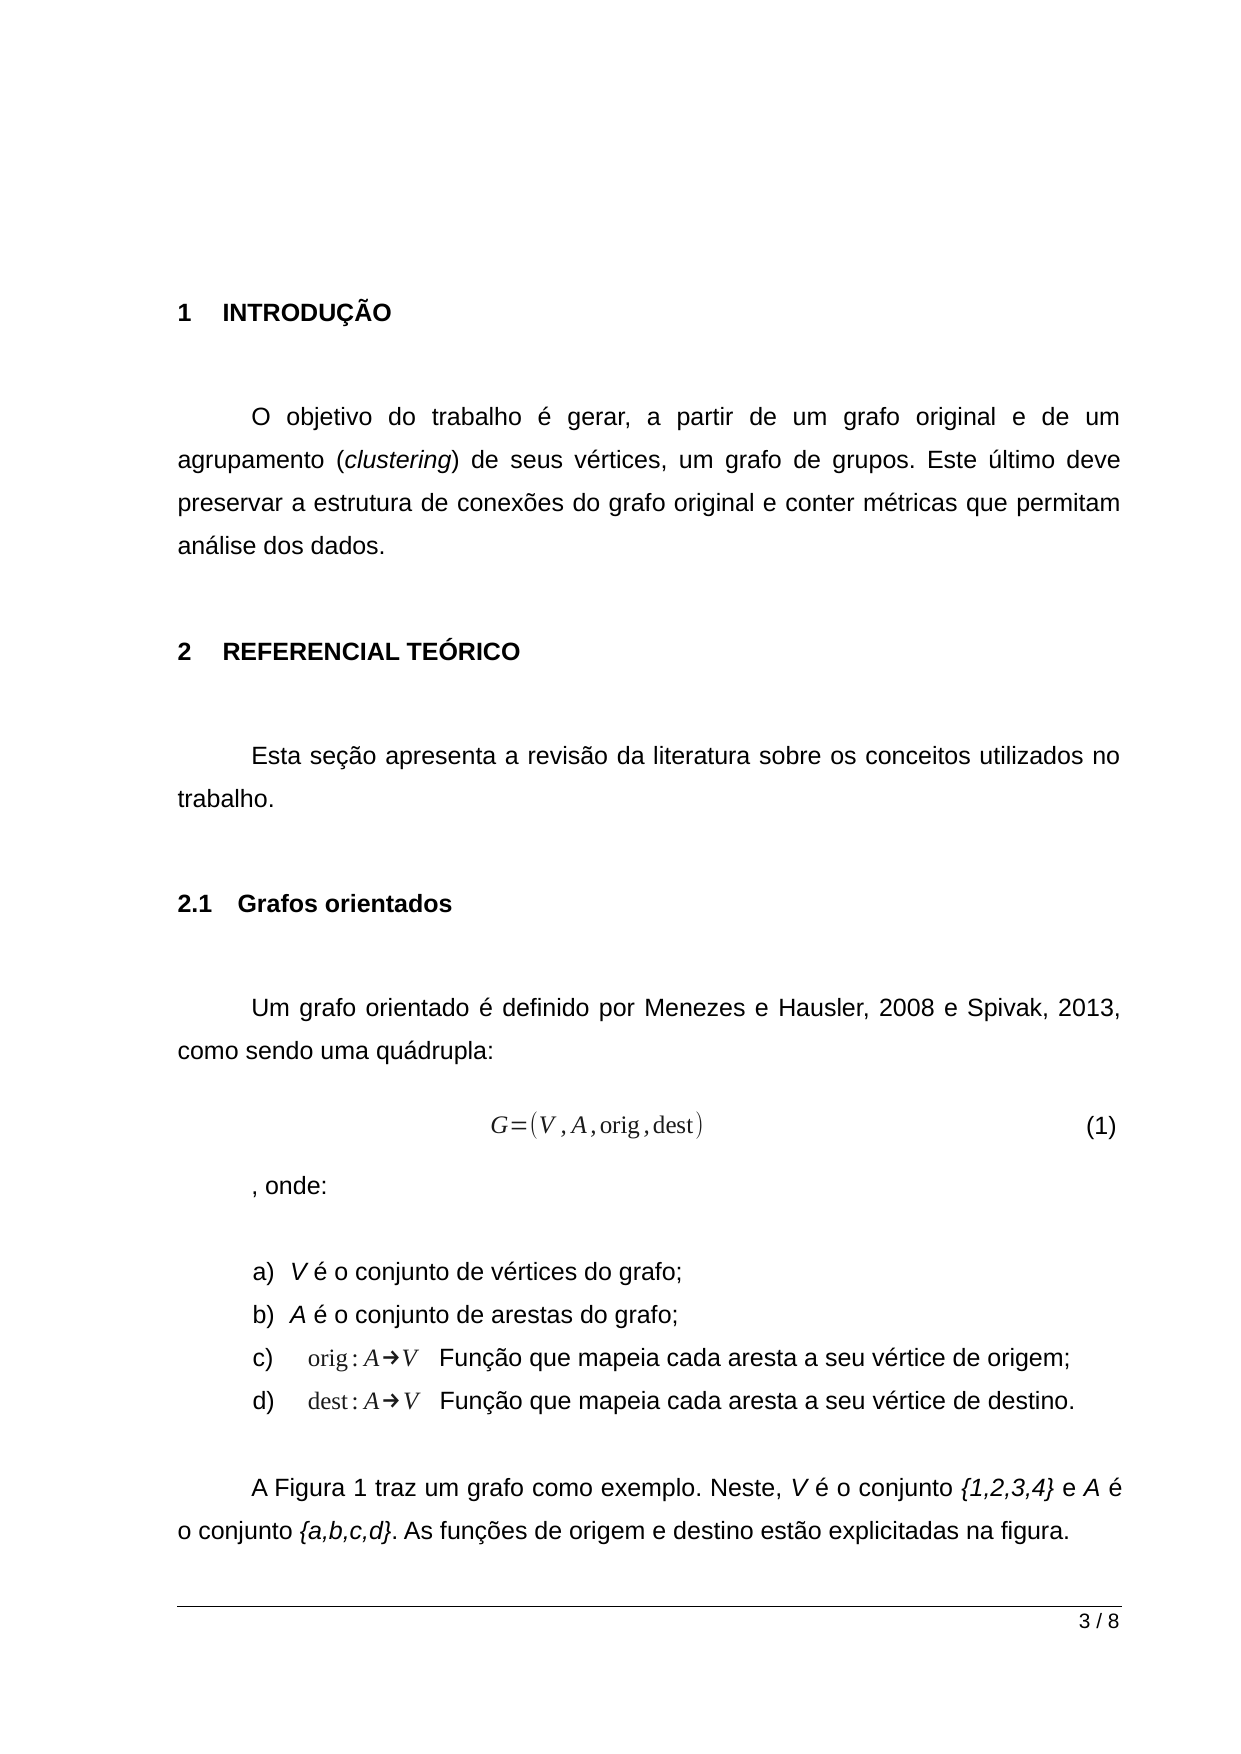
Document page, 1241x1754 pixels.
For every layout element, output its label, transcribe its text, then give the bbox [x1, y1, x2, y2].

subtitle Referencial teórico [177, 637, 1122, 666]
text Um grafo orientado é definido por Menezes e Hausler, 2008 e Spivak, 2013, como sendo uma quádrupla: [177, 993, 1122, 1065]
list Função que mapeia cada aresta a seu vértice de origem; [252, 1343, 1122, 1372]
subtitle Introdução [177, 298, 1122, 327]
list Função que mapeia cada aresta a seu vértice de destino. [252, 1386, 1122, 1415]
list V é o conjunto de vértices do grafo; [252, 1257, 1122, 1286]
text O objetivo do trabalho é gerar, a partir de um grafo original e de um agrupamento (clustering) de seus vértices, um grafo de grupos. Este último deve preservar a estrutura de conexões do grafo original e conter métricas que permitam análise dos dados. [177, 402, 1122, 560]
text A Figura 1 traz um grafo como exemplo. Neste, V é o conjunto {1,2,3,4} e A é o conjunto {a,b,c,d}. As funções de origem e destino estão explicitadas na figura. [177, 1473, 1122, 1544]
table_header (1) [1017, 1104, 1122, 1146]
text Esta seção apresenta a revisão da literatura sobre os conceitos utilizados no trabalho. [177, 741, 1122, 812]
subtitle Grafos orientados [177, 889, 1122, 918]
text , onde: [177, 1171, 1122, 1199]
list A é o conjunto de arestas do grafo; [252, 1300, 1122, 1329]
table_header [177, 1104, 1017, 1146]
